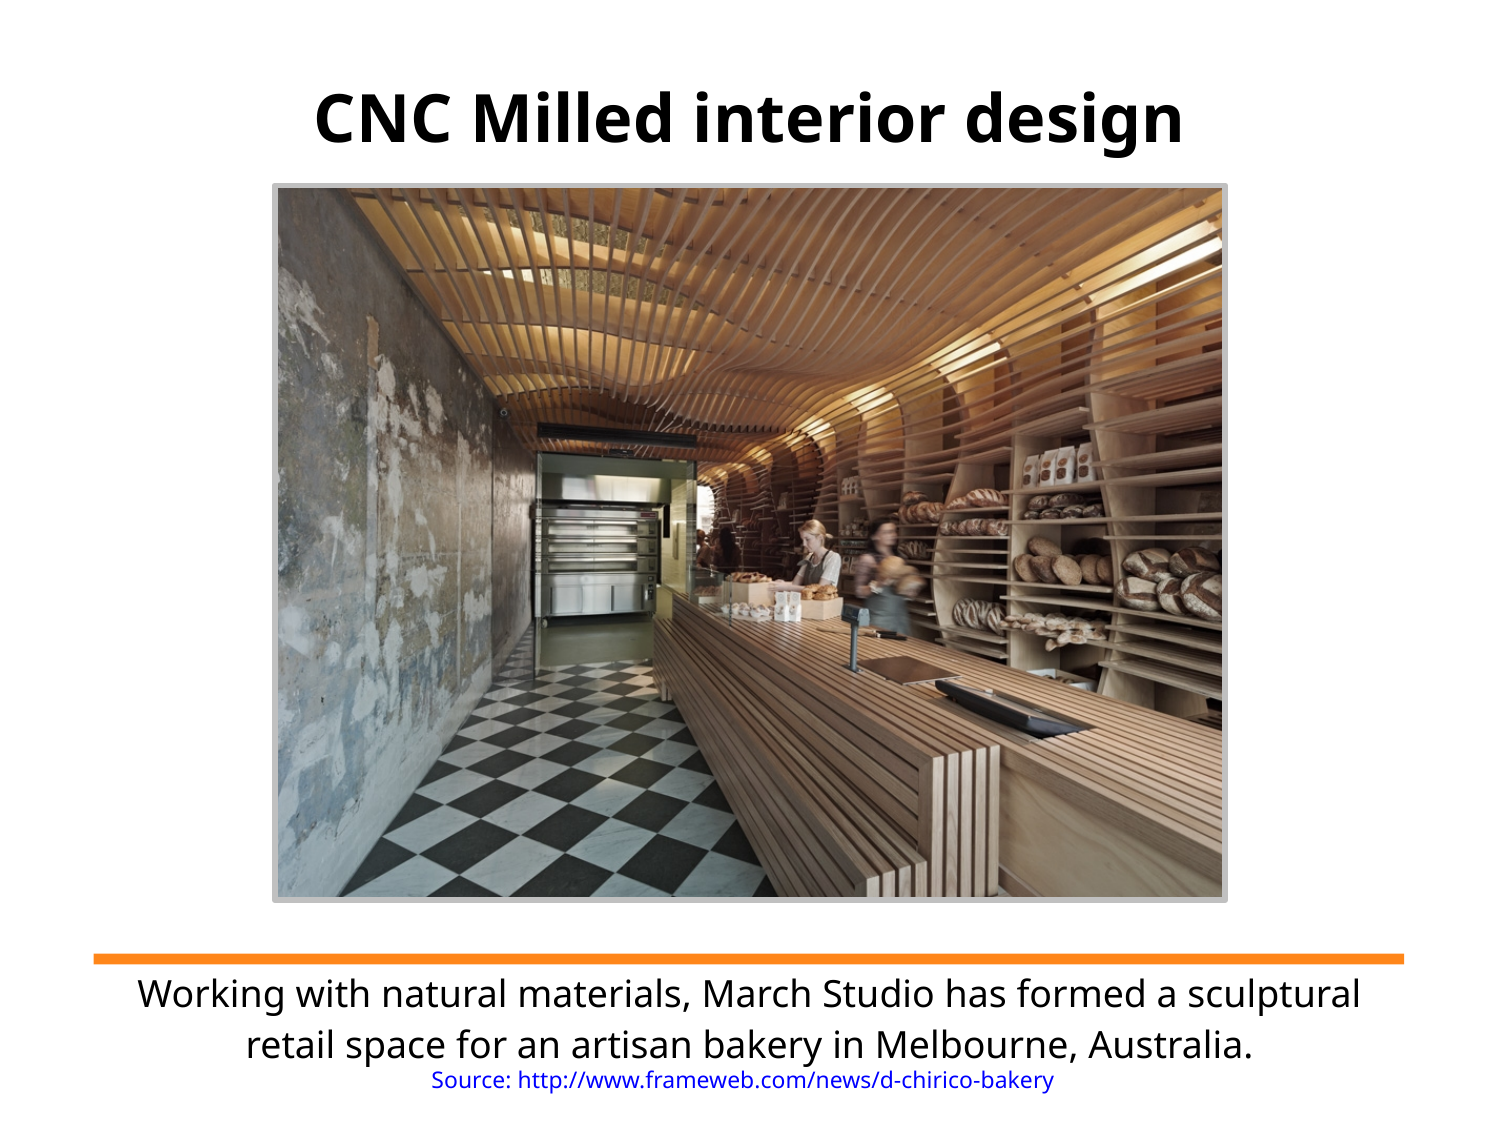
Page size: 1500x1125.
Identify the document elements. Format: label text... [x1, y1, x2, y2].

text_box Source: http://www.frameweb.com/news/d-chirico-bakery [416, 1064, 977, 1123]
title CNC Milled interior design [75, 44, 1426, 188]
text_box Working with natural materials, March Studio has formed a sculptural retail space for an artisan bakery in Melbourne, Australia. [109, 960, 1391, 1064]
picture [0, 0, 1500, 1125]
